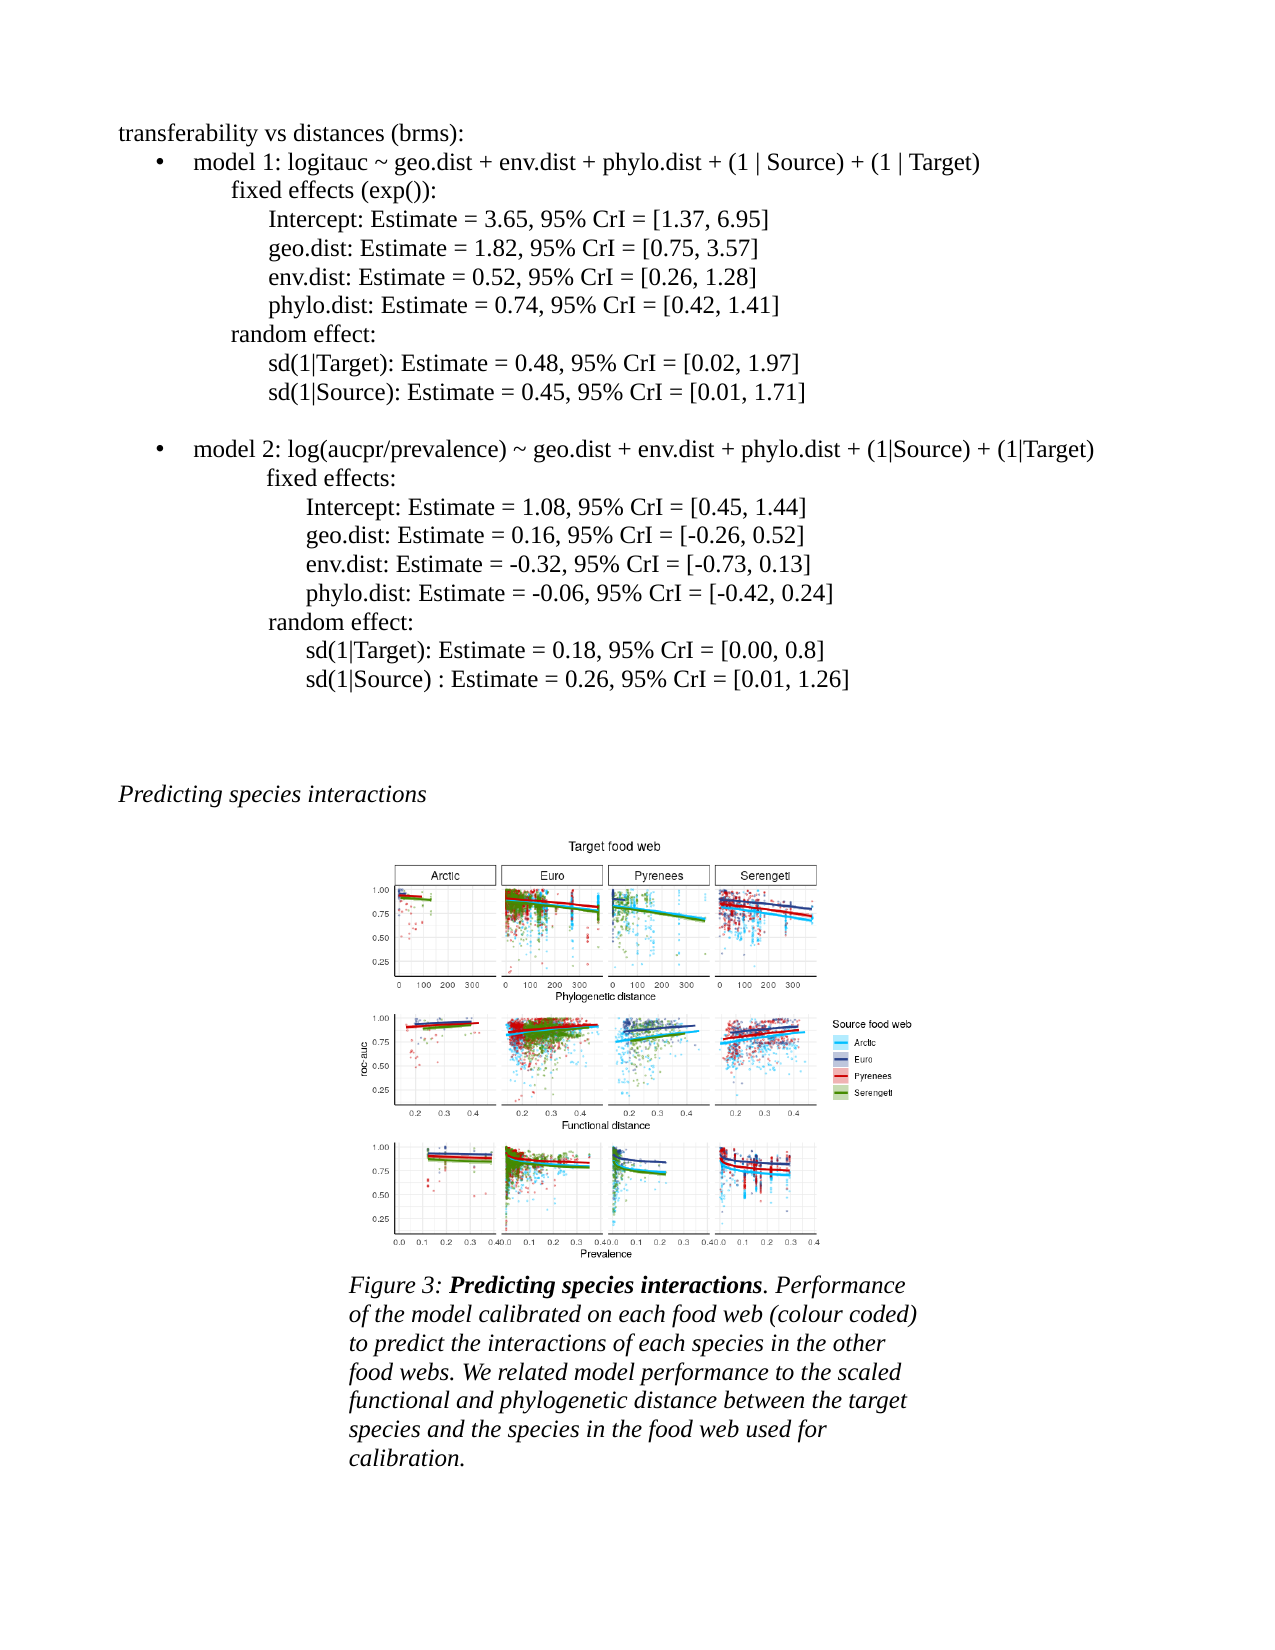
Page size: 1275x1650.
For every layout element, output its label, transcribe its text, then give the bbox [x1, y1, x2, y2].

text transferability vs distances (brms): [118, 118, 1157, 147]
text Predicting species interactions [118, 779, 1157, 808]
list model 1: logitauc ~ geo.dist + env.dist + phylo.dist + (1 | Source) + (1 | Target) [156, 147, 1157, 176]
picture [348, 836, 927, 1271]
text fixed effects: [118, 463, 1157, 492]
list geo.dist: Estimate = 0.16, 95% CrI = [-0.26, 0.52] [268, 521, 1157, 549]
list geo.dist: Estimate = 1.82, 95% CrI = [0.75, 3.57] [231, 233, 1157, 262]
text Figure 3: Predicting species interactions. Performance of the model calibrated on each food web (colour coded) to predict the interactions of each species in the other food webs. We related model performance to the scaled functional and phylogenetic distance between the target species and the species in the food web used for calibration. [348, 1271, 927, 1472]
list phylo.dist: Estimate = 0.74, 95% CrI = [0.42, 1.41] [231, 291, 1157, 319]
list Intercept: Estimate = 3.65, 95% CrI = [1.37, 6.95] [231, 204, 1157, 233]
list fixed effects (exp()): [193, 176, 1157, 204]
list phylo.dist: Estimate = -0.06, 95% CrI = [-0.42, 0.24] [268, 578, 1157, 607]
list random effect: [231, 607, 1157, 636]
list sd(1|Target): Estimate = 0.18, 95% CrI = [0.00, 0.8] [268, 636, 1157, 664]
list sd(1|Source): Estimate = 0.45, 95% CrI = [0.01, 1.71] [231, 377, 1157, 406]
list sd(1|Source) : Estimate = 0.26, 95% CrI = [0.01, 1.26] [268, 664, 1157, 693]
list random effect: [193, 319, 1157, 348]
list env.dist: Estimate = 0.52, 95% CrI = [0.26, 1.28] [231, 262, 1157, 291]
list sd(1|Target): Estimate = 0.48, 95% CrI = [0.02, 1.97] [231, 348, 1157, 377]
list Intercept: Estimate = 1.08, 95% CrI = [0.45, 1.44] [268, 492, 1157, 521]
list env.dist: Estimate = -0.32, 95% CrI = [-0.73, 0.13] [268, 549, 1157, 578]
list model 2: log(aucpr/prevalence) ~ geo.dist + env.dist + phylo.dist + (1|Source) + (1|Target) [156, 434, 1157, 463]
